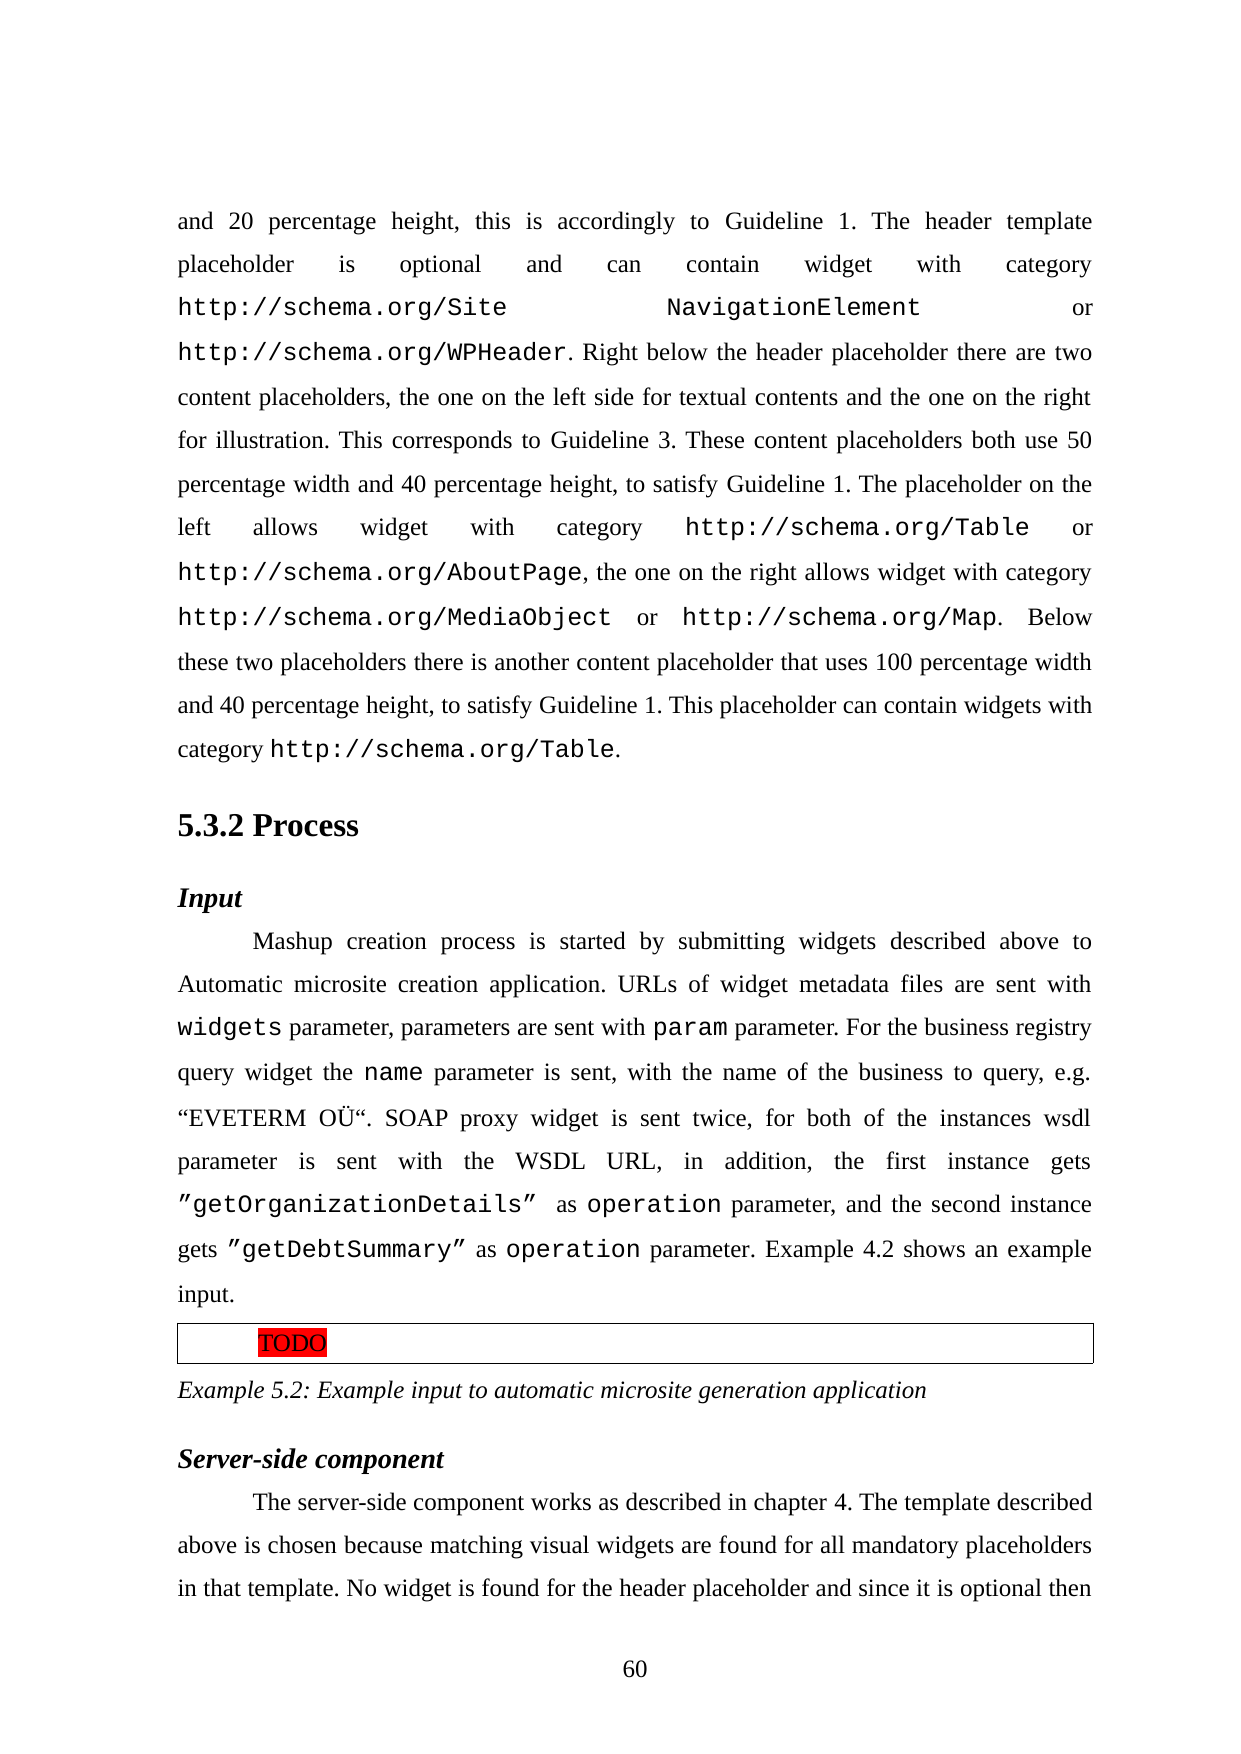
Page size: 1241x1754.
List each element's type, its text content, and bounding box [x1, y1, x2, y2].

text and 20 percentage height, this is accordingly to Guideline 1. The header template placeholder is optional and can contain widget with category http://schema.org/Site NavigationElement or http://schema.org/WPHeader. Right below the header placeholder there are two content placeholders, the one on the left side for textual contents and the one on the right for illustration. This corresponds to Guideline 3. These content placeholders both use 50 percentage width and 40 percentage height, to satisfy Guideline 1. The placeholder on the left allows widget with category http://schema.org/Table or http://schema.org/AboutPage, the one on the right allows widget with category http://schema.org/MediaObject or http://schema.org/Map. Below these two placeholders there is another content placeholder that uses 100 percentage width and 40 percentage height, to satisfy Guideline 1. This placeholder can contain widgets with category http://schema.org/Table. [177, 206, 1093, 764]
subtitle Server-side component [177, 1442, 1093, 1474]
subtitle Process [177, 805, 1093, 843]
text Mashup creation process is started by submitting widgets described above to Automatic microsite creation application. URLs of widget metadata files are sent with widgets parameter, parameters are sent with param parameter. For the business registry query widget the name parameter is sent, with the name of the business to query, e.g. “EVETERM OÜ“. SOAP proxy widget is sent twice, for both of the instances wsdl parameter is sent with the WSDL URL, in addition, the first instance gets ”getOrganizationDetails” as operation parameter, and the second instance gets ”getDebtSummary” as operation parameter. Example 4.2 shows an example input. [177, 926, 1093, 1308]
subtitle Input [177, 881, 1093, 913]
table_header TODO [178, 1324, 1093, 1363]
text Example 5.2: Example input to automatic microsite generation application [177, 1375, 1093, 1404]
text The server-side component works as described in chapter 4. The template described above is chosen because matching visual widgets are found for all mandatory placeholders in that template. No widget is found for the header placeholder and since it is optional then [177, 1487, 1093, 1602]
